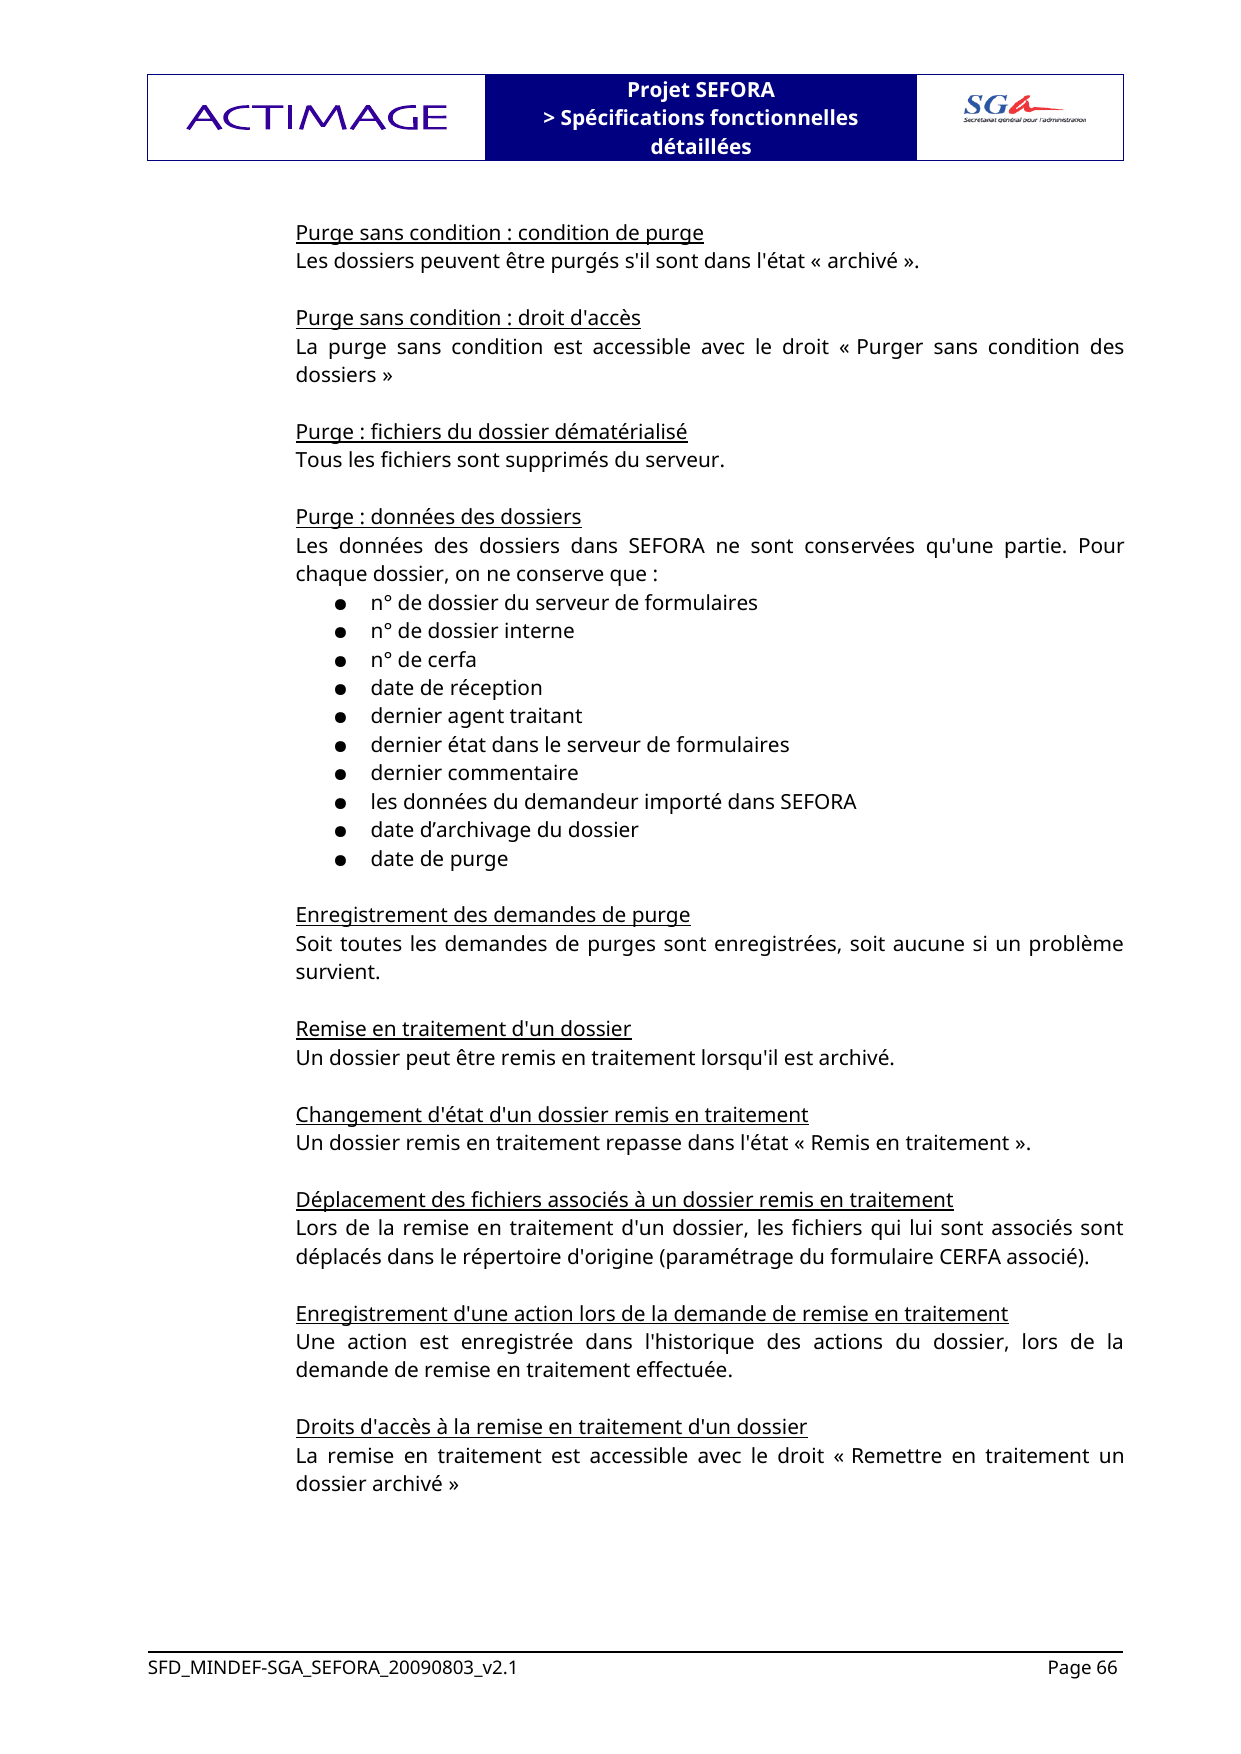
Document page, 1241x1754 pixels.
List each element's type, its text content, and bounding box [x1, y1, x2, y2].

text Purge : données des dossiers [295, 502, 1125, 531]
text Les données des dossiers dans SEFORA ne sont conservées qu'une partie. Pour chaque dossier, on ne conserve que : [295, 531, 1125, 588]
list dernier état dans le serveur de formulaires [333, 730, 1125, 758]
text Purge : fichiers du dossier dématérialisé [295, 417, 1125, 446]
list date de réception [333, 673, 1125, 702]
picture [953, 80, 1102, 141]
list n° de dossier du serveur de formulaires [333, 588, 1125, 616]
list dernier agent traitant [333, 702, 1125, 730]
text Purge sans condition : droit d'accès [295, 303, 1125, 332]
list n° de cerfa [333, 645, 1125, 673]
text Remise en traitement d'un dossier [295, 1014, 1125, 1043]
text La purge sans condition est accessible avec le droit « Purger sans condition des dossiers » [295, 332, 1125, 389]
list dernier commentaire [333, 758, 1125, 787]
text Purge sans condition : condition de purge [295, 218, 1125, 247]
text La remise en traitement est accessible avec le droit « Remettre en traitement un dossier archivé » [295, 1441, 1125, 1498]
list date d’archivage du dossier [333, 815, 1125, 844]
text Un dossier peut être remis en traitement lorsqu'il est archivé. [295, 1043, 1125, 1071]
list n° de dossier interne [333, 616, 1125, 645]
text Enregistrement d'une action lors de la demande de remise en traitement [295, 1299, 1125, 1327]
text Les dossiers peuvent être purgés s'il sont dans l'état « archivé ». [295, 247, 1125, 275]
text Déplacement des fichiers associés à un dossier remis en traitement [295, 1185, 1125, 1213]
text Une action est enregistrée dans l'historique des actions du dossier, lors de la demande de remise en traitement effectuée. [295, 1327, 1125, 1384]
list date de purge [333, 844, 1125, 872]
text Soit toutes les demandes de purges sont enregistrées, soit aucune si un problème survient. [295, 929, 1125, 986]
text Changement d'état d'un dossier remis en traitement [295, 1100, 1125, 1128]
text Enregistrement des demandes de purge [295, 901, 1125, 929]
list les données du demandeur importé dans SEFORA [333, 787, 1125, 815]
text Tous les fichiers sont supprimés du serveur. [295, 446, 1125, 474]
text Droits d'accès à la remise en traitement d'un dossier [295, 1412, 1125, 1441]
text Un dossier remis en traitement repasse dans l'état « Remis en traitement ». [295, 1128, 1125, 1157]
text Lors de la remise en traitement d'un dossier, les fichiers qui lui sont associés sont déplacés dans le répertoire d'origine (paramétrage du formulaire CERFA associé). [295, 1213, 1125, 1270]
